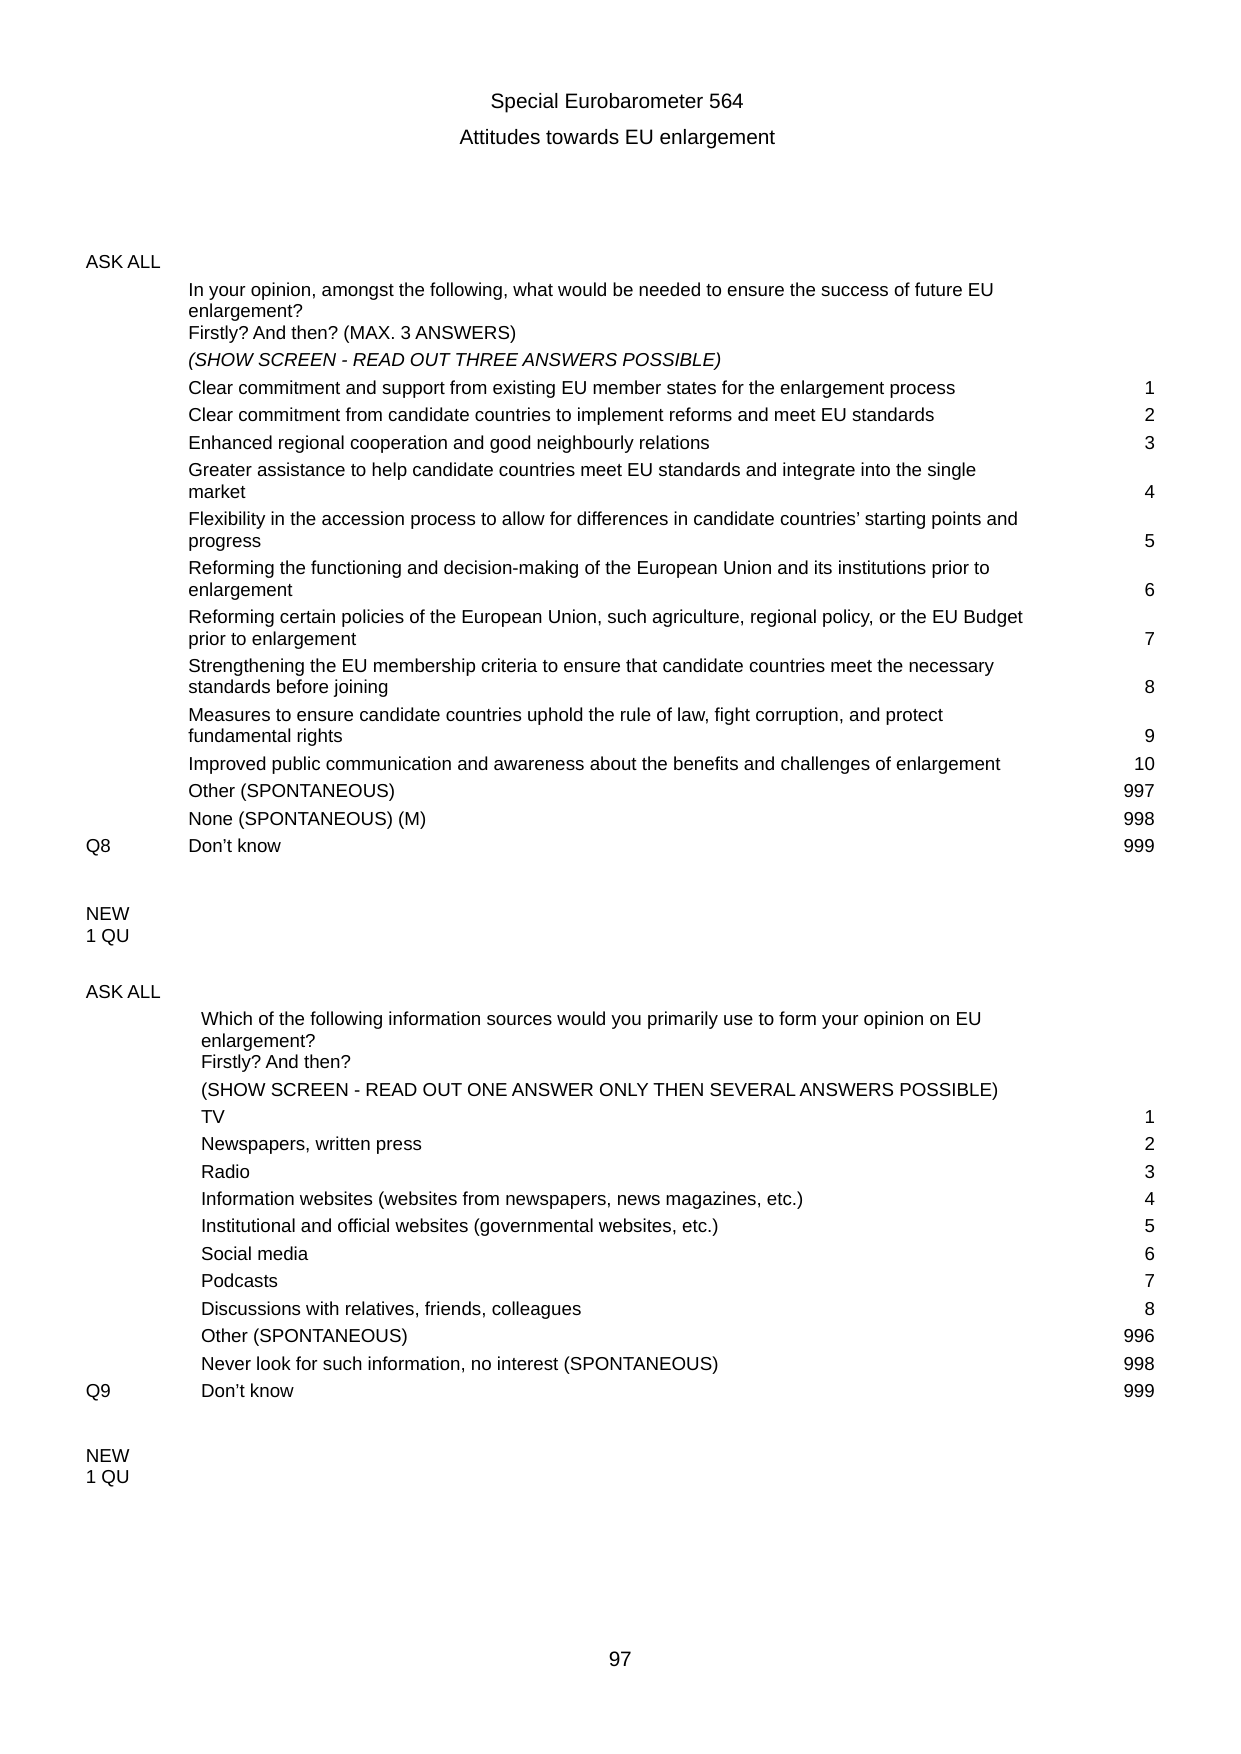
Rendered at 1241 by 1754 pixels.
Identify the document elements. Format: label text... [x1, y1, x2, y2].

table_cell Strengthening the EU membership criteria to ensure that candidate countries meet the necessary standards before joining [185, 652, 1038, 701]
table_cell Other (SPONTANEOUS) [185, 777, 1038, 804]
table_cell Podcasts [198, 1267, 1038, 1294]
table_cell 999 [1038, 1377, 1157, 1404]
table_cell 2 [1038, 401, 1157, 428]
table_cell 7 [1038, 1267, 1157, 1294]
table_cell Which of the following information sources would you primarily use to form your opinion on EU enlargement? Firstly? And then? [198, 1005, 1046, 1075]
table_cell 6 [1038, 1240, 1157, 1267]
table_cell [1046, 1075, 1157, 1103]
table_cell 8 [1038, 652, 1157, 701]
table_header ASK ALL [83, 220, 1046, 276]
table_cell [198, 1491, 1038, 1525]
table_cell Reforming certain policies of the European Union, such agriculture, regional policy, or the EU Budget prior to enlargement [185, 603, 1038, 652]
table_cell [185, 1491, 198, 1525]
table_cell Improved public communication and awareness about the benefits and challenges of enlargement [185, 750, 1038, 777]
table_cell 998 [1038, 1349, 1157, 1377]
table_cell 6 [1038, 554, 1157, 603]
table_cell 4 [1038, 456, 1157, 505]
table_cell [1046, 346, 1157, 374]
table_cell In your opinion, amongst the following, what would be needed to ensure the success of future EU enlargement? Firstly? And then? (MAX. 3 ANSWERS) [185, 276, 1046, 346]
table_cell Don’t know [185, 832, 1038, 859]
table_cell Never look for such information, no interest (SPONTANEOUS) [198, 1349, 1038, 1377]
table_cell Don’t know [198, 1377, 1038, 1404]
table_cell Reforming the functioning and decision-making of the European Union and its institutions prior to enlargement [185, 554, 1038, 603]
table_cell [83, 1404, 198, 1435]
table_cell (SHOW SCREEN - READ OUT THREE ANSWERS POSSIBLE) [185, 346, 1046, 374]
table_cell [1038, 859, 1157, 892]
table_cell [83, 1491, 185, 1525]
table_cell Q8 [83, 276, 185, 859]
table_cell 5 [1038, 505, 1157, 554]
table_header [1046, 220, 1157, 276]
table_cell [1046, 892, 1157, 949]
table_cell Clear commitment from candidate countries to implement reforms and meet EU standards [185, 401, 1038, 428]
table_cell (SHOW SCREEN - READ OUT ONE ANSWER ONLY THEN SEVERAL ANSWERS POSSIBLE) [198, 1075, 1046, 1103]
table_cell NEW 1 QU [83, 892, 1046, 949]
table_cell 2 [1038, 1130, 1157, 1158]
table_cell 1 [1038, 1103, 1157, 1130]
table_cell [185, 859, 1038, 892]
table_cell Flexibility in the accession process to allow for differences in candidate countries’ starting points and progress [185, 505, 1038, 554]
table_cell 4 [1038, 1185, 1157, 1212]
table_cell 8 [1038, 1295, 1157, 1322]
table_cell [1046, 276, 1157, 346]
table_cell [1046, 1491, 1157, 1525]
table_cell 7 [1038, 603, 1157, 652]
table_cell Clear commitment and support from existing EU member states for the enlargement process [185, 374, 1038, 401]
table_cell Social media [198, 1240, 1038, 1267]
table_cell [1038, 1404, 1157, 1435]
table_cell Newspapers, written press [198, 1130, 1038, 1158]
table_cell TV [198, 1103, 1038, 1130]
table_cell 3 [1038, 429, 1157, 456]
table_cell Discussions with relatives, friends, colleagues [198, 1295, 1038, 1322]
table_cell 999 [1038, 832, 1157, 859]
table_cell ASK ALL [83, 949, 1046, 1005]
table_cell 9 [1038, 701, 1157, 750]
table_cell Enhanced regional cooperation and good neighbourly relations [185, 429, 1038, 456]
table_cell Radio [198, 1158, 1038, 1185]
table_cell [1046, 949, 1157, 1005]
table_cell 998 [1038, 805, 1157, 832]
table_cell 5 [1038, 1213, 1157, 1240]
table_cell Q9 [83, 1005, 198, 1404]
table_cell [1046, 1435, 1157, 1491]
table_cell Institutional and official websites (governmental websites, etc.) [198, 1213, 1038, 1240]
table_cell Greater assistance to help candidate countries meet EU standards and integrate into the single market [185, 456, 1038, 505]
table_cell 996 [1038, 1322, 1157, 1349]
table_cell None (SPONTANEOUS) (M) [185, 805, 1038, 832]
table_cell [83, 859, 185, 892]
table_cell 1 [1038, 374, 1157, 401]
table_cell 997 [1038, 777, 1157, 804]
table_cell Other (SPONTANEOUS) [198, 1322, 1038, 1349]
table_cell [1038, 1491, 1046, 1525]
table_cell 3 [1038, 1158, 1157, 1185]
table_cell NEW 1 QU [83, 1435, 1046, 1491]
table_cell Information websites (websites from newspapers, news magazines, etc.) [198, 1185, 1038, 1212]
table_cell [198, 1404, 1038, 1435]
table_cell Measures to ensure candidate countries uphold the rule of law, fight corruption, and protect fundamental rights [185, 701, 1038, 750]
table_cell [1046, 1005, 1157, 1075]
table_cell 10 [1038, 750, 1157, 777]
